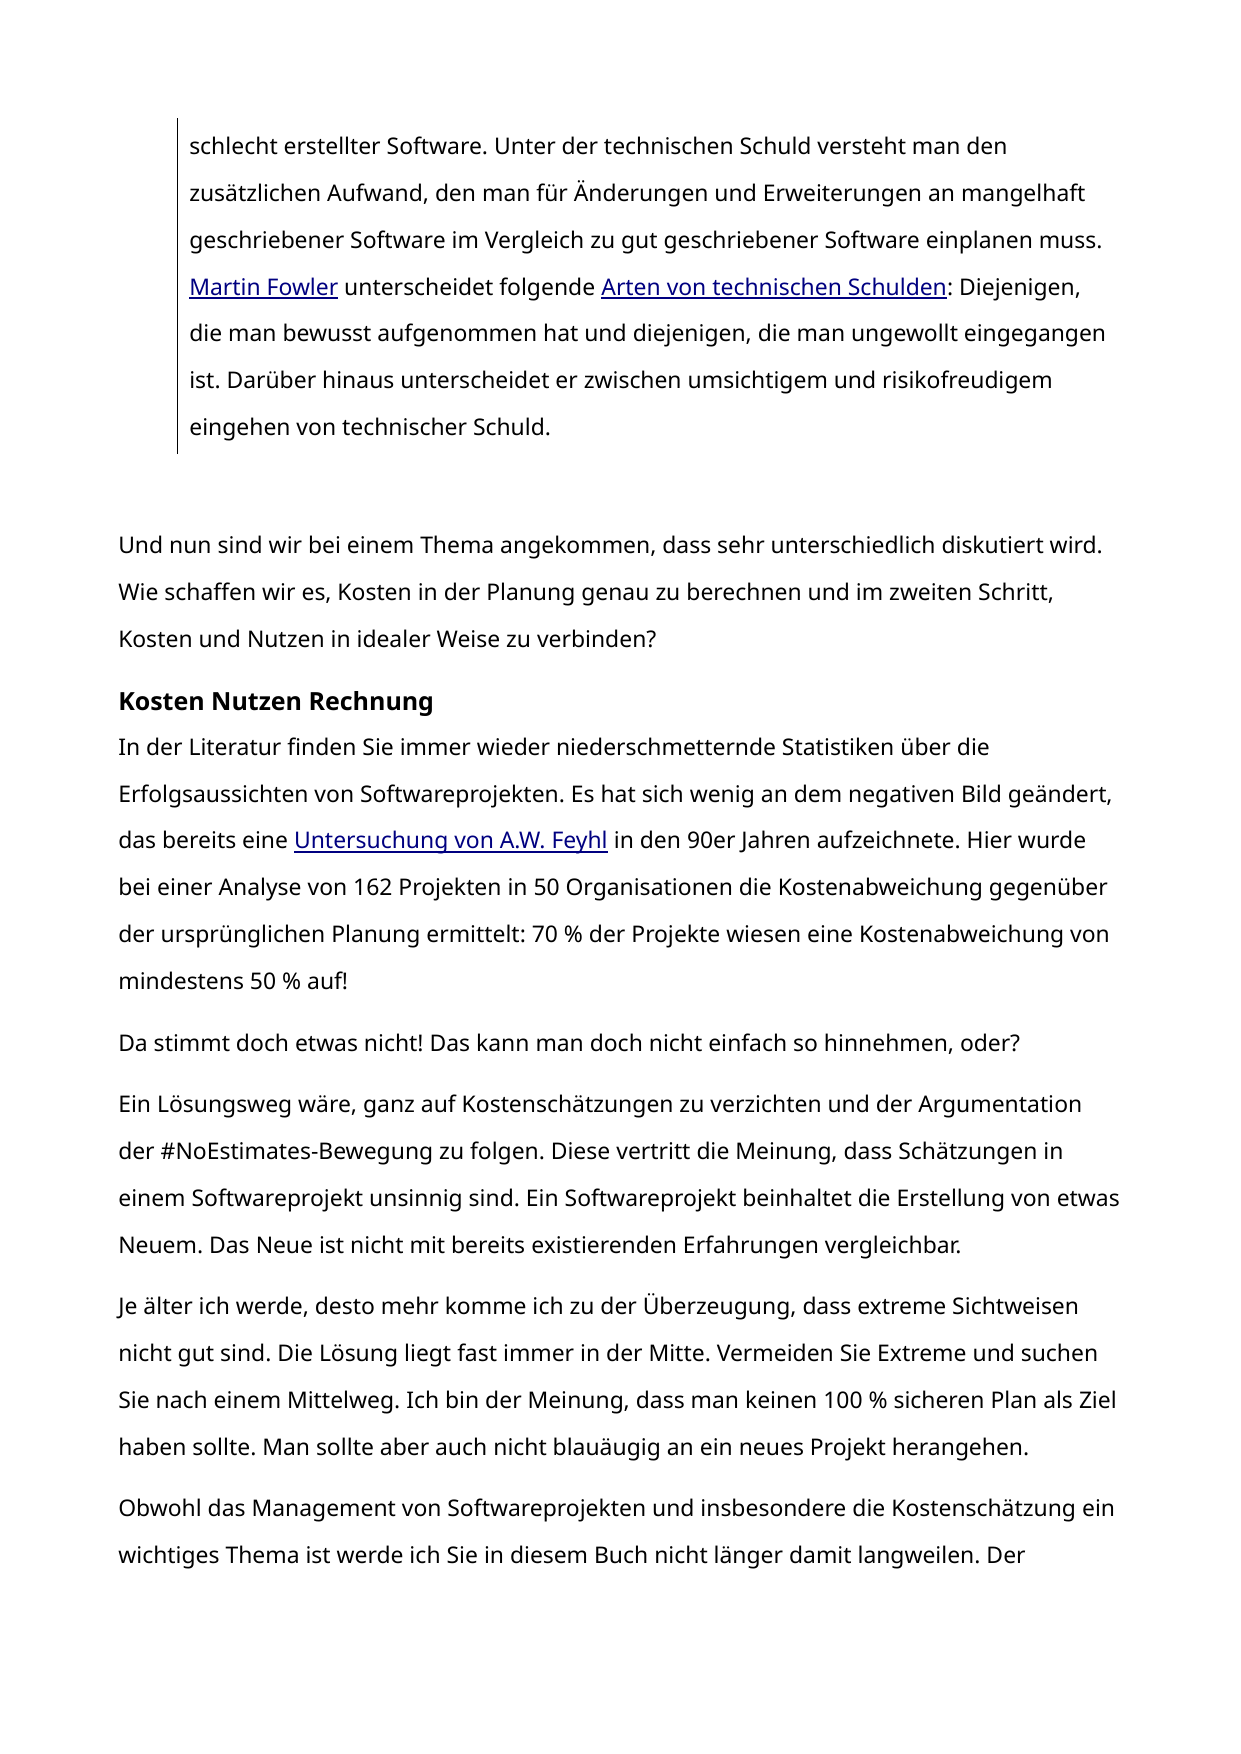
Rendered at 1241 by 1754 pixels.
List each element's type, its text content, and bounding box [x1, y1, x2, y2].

text Ein Lösungsweg wäre, ganz auf Kostenschätzungen zu verzichten und der Argumentation der #NoEstimates-Bewegung zu folgen. Diese vertritt die Meinung, dass Schätzungen in einem Softwareprojekt unsinnig sind. Ein Softwareprojekt beinhaltet die Erstellung von etwas Neuem. Das Neue ist nicht mit bereits existierenden Erfahrungen vergleichbar. [118, 1088, 1122, 1260]
text Je älter ich werde, desto mehr komme ich zu der Überzeugung, dass extreme Sichtweisen nicht gut sind. Die Lösung liegt fast immer in der Mitte. Vermeiden Sie Extreme und suchen Sie nach einem Mittelweg. Ich bin der Meinung, dass man keinen 100 % sicheren Plan als Ziel haben sollte. Man sollte aber auch nicht blauäugig an ein neues Projekt herangehen. [118, 1290, 1122, 1462]
text Und nun sind wir bei einem Thema angekommen, dass sehr unterschiedlich diskutiert wird. Wie schaffen wir es, Kosten in der Planung genau zu berechnen und im zweiten Schritt, Kosten und Nutzen in idealer Weise zu verbinden? [118, 529, 1122, 654]
text Obwohl das Management von Softwareprojekten und insbesondere die Kostenschätzung ein wichtiges Thema ist werde ich Sie in diesem Buch nicht länger damit langweilen. Der [118, 1492, 1122, 1570]
subtitle Kosten Nutzen Rechnung [118, 684, 1122, 718]
text schlecht erstellter Software. Unter der technischen Schuld versteht man den zusätzlichen Aufwand, den man für Änderungen und Erweiterungen an mangelhaft geschriebener Software im Vergleich zu gut geschriebener Software einplanen muss. Martin Fowler unterscheidet folgende Arten von technischen Schulden: Diejenigen, die man bewusst aufgenommen hat und diejenigen, die man ungewollt eingegangen ist. Darüber hinaus unterscheidet er zwischen umsichtigem und risikofreudigem eingehen von technischer Schuld. [178, 118, 1122, 454]
text In der Literatur finden Sie immer wieder niederschmetternde Statistiken über die Erfolgsaussichten von Softwareprojekten. Es hat sich wenig an dem negativen Bild geändert, das bereits eine Untersuchung von A.W. Feyhl in den 90er Jahren aufzeichnete. Hier wurde bei einer Analyse von 162 Projekten in 50 Organisationen die Kostenabweichung gegenüber der ursprünglichen Planung ermittelt: 70 % der Projekte wiesen eine Kostenabweichung von mindestens 50 % auf! [118, 731, 1122, 996]
text Da stimmt doch etwas nicht! Das kann man doch nicht einfach so hinnehmen, oder? [118, 1026, 1122, 1058]
